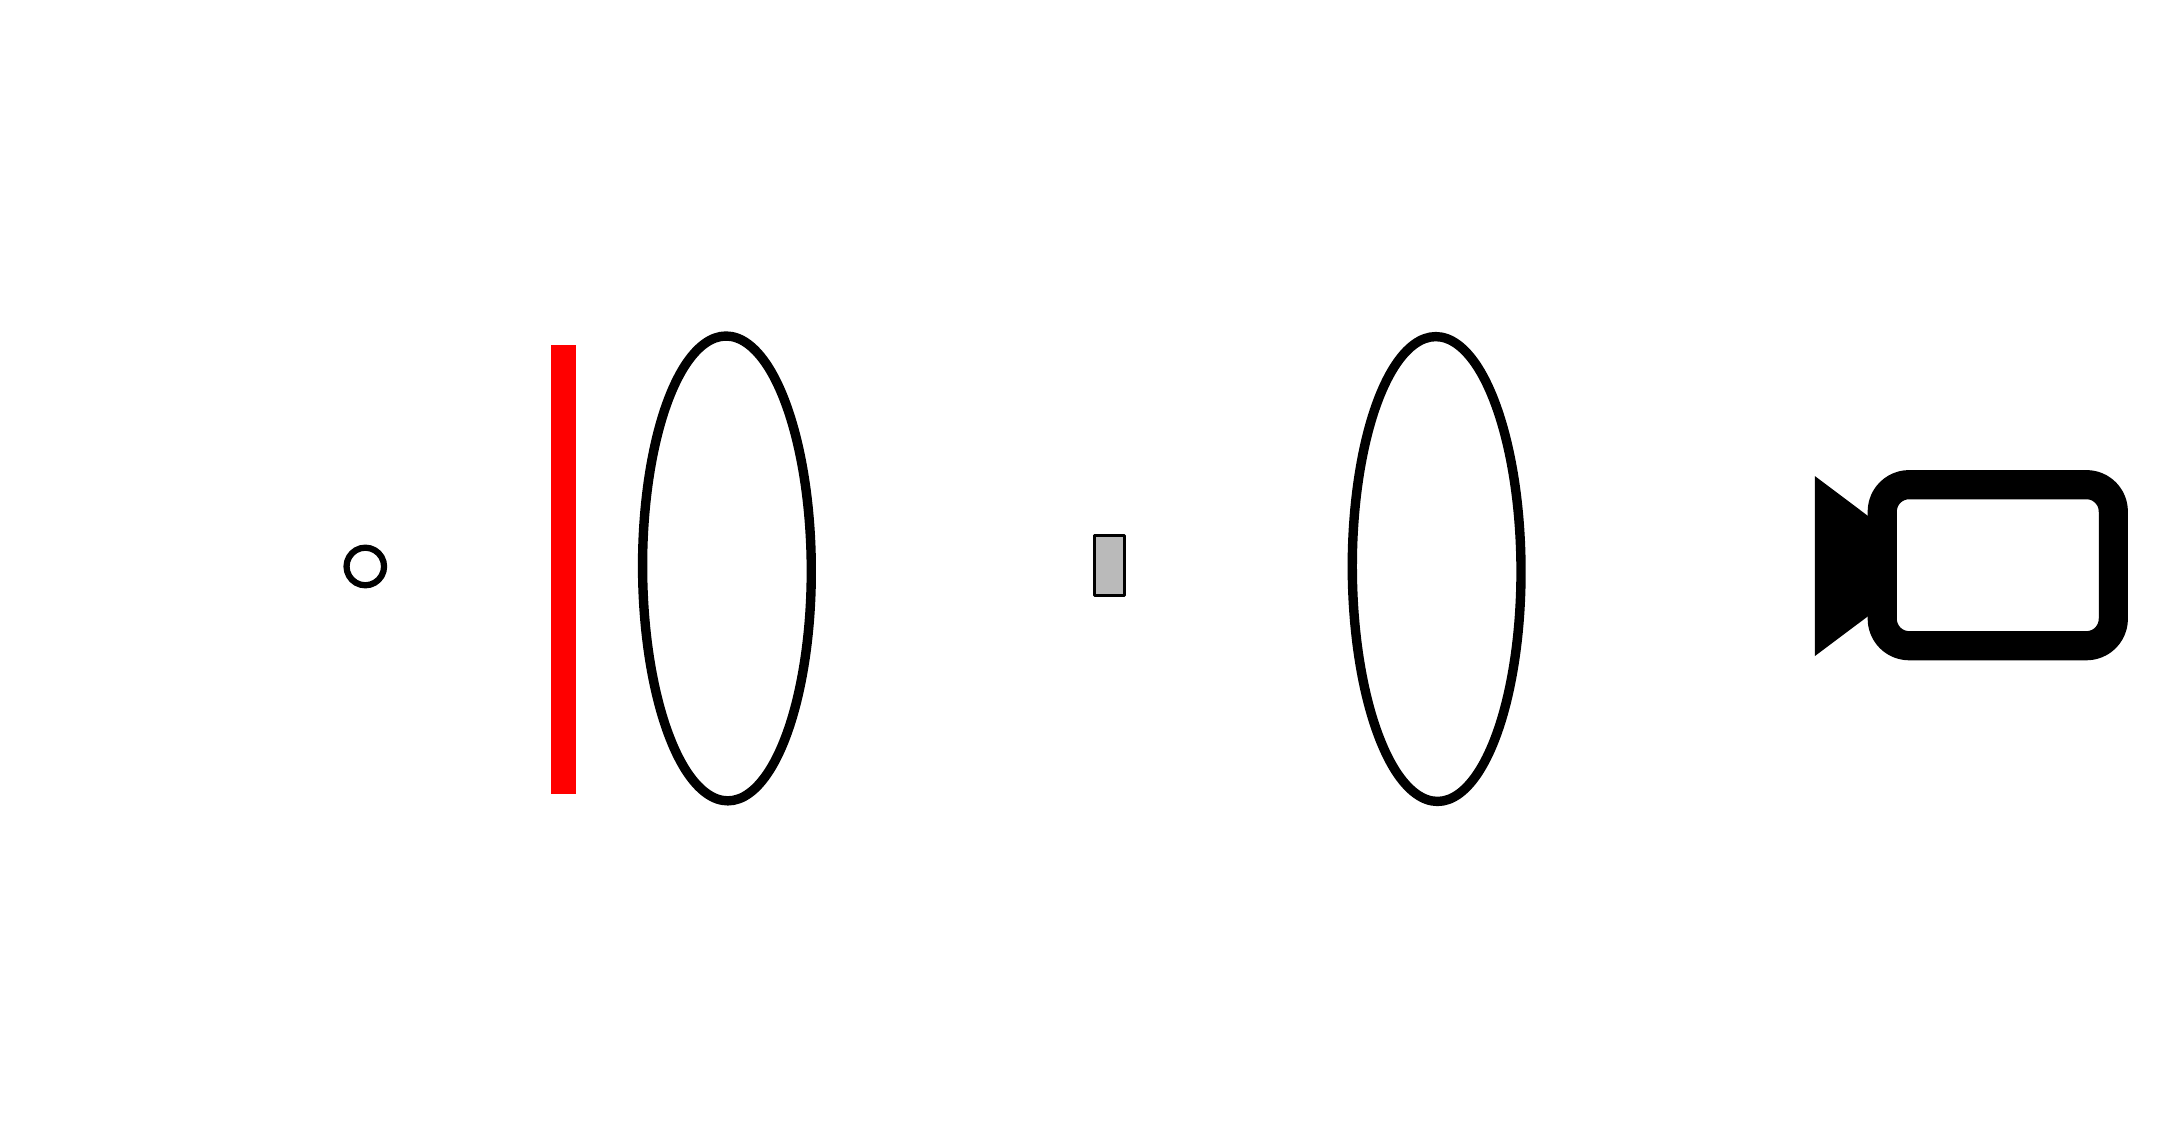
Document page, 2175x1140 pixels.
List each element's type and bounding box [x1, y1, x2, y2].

text_box [1094, 535, 1125, 596]
text_box [1882, 484, 2114, 646]
text_box [1352, 336, 1522, 802]
text_box [642, 336, 812, 801]
text_box [1814, 476, 1875, 657]
